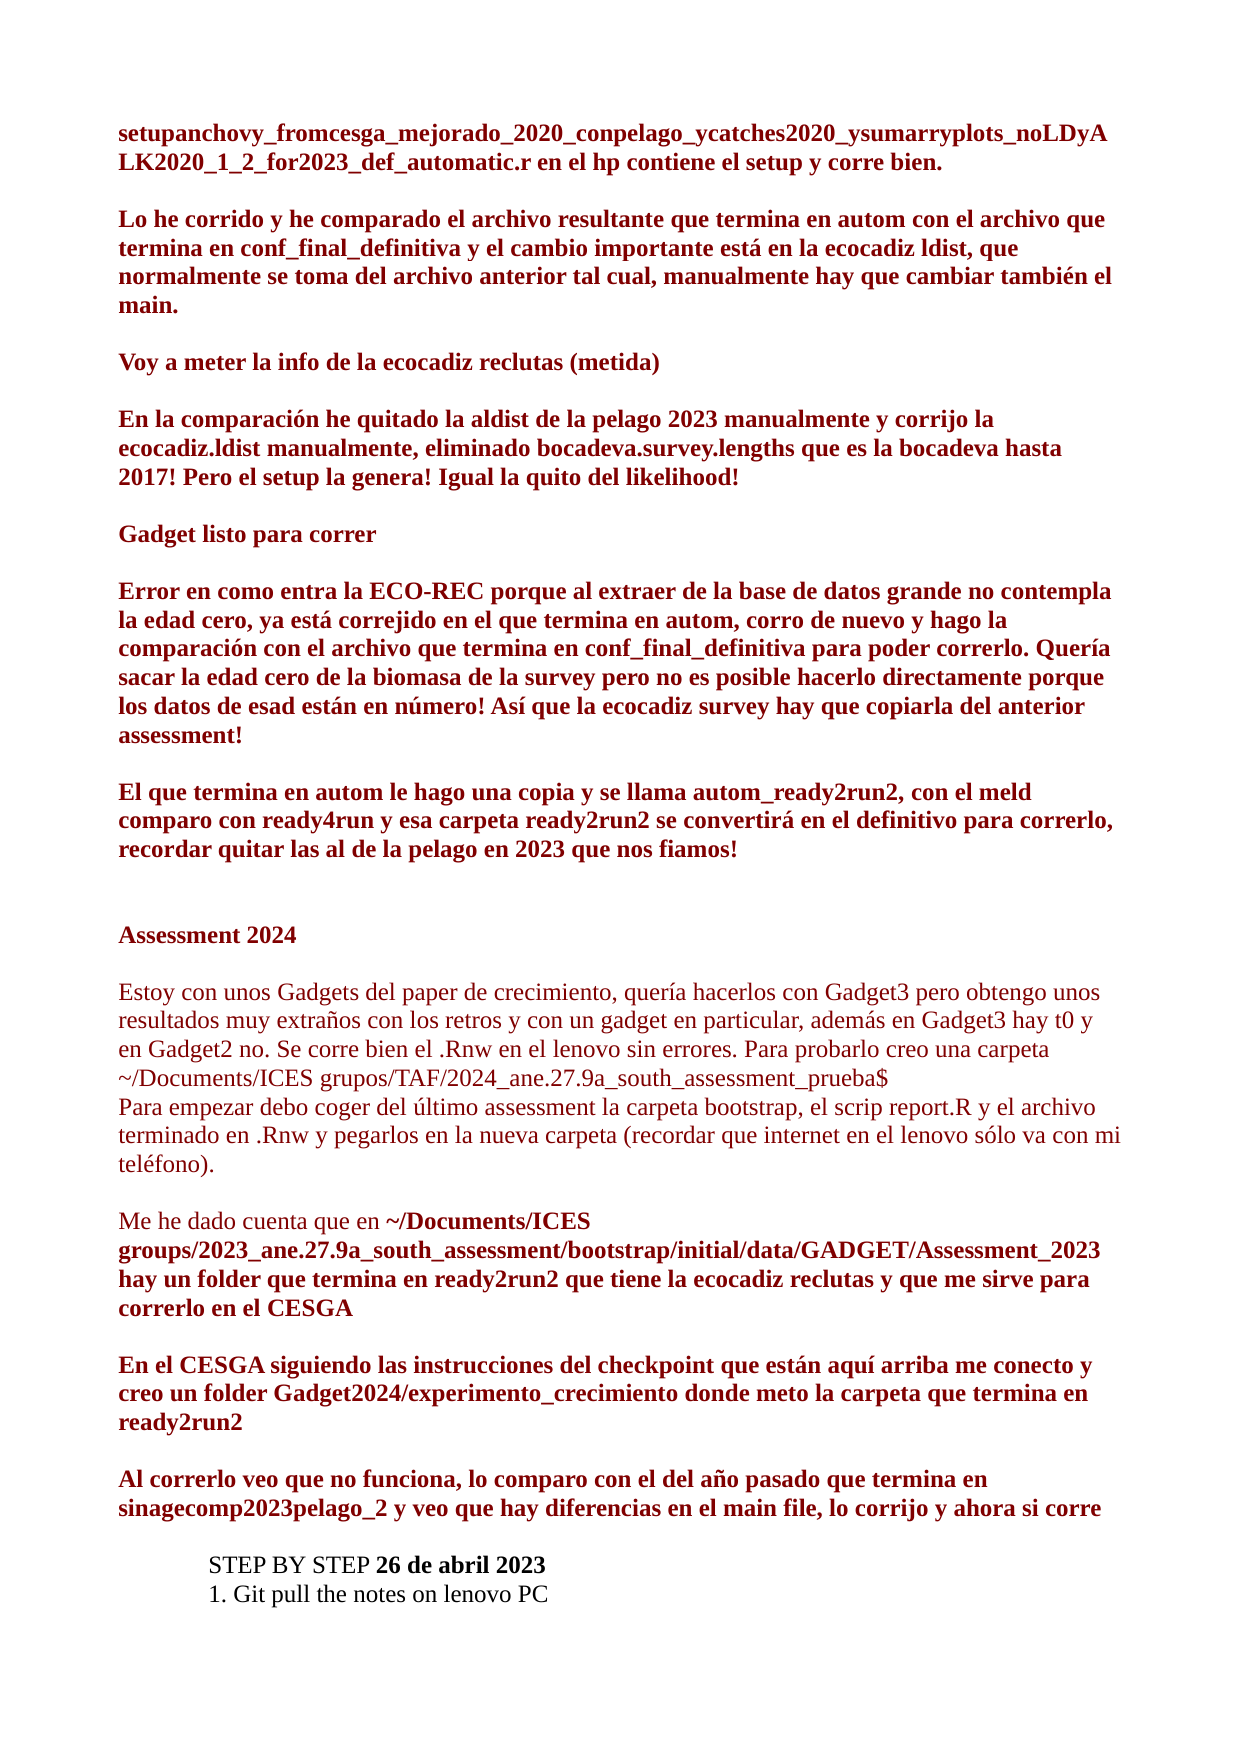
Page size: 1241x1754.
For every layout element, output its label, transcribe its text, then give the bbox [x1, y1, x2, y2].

text Assessment 2024 [118, 920, 1122, 948]
text Para empezar debo coger del último assessment la carpeta bootstrap, el scrip report.R y el archivo terminado en .Rnw y pegarlos en la nueva carpeta (recordar que internet en el lenovo sólo va con mi teléfono). [118, 1092, 1122, 1178]
text setupanchovy_fromcesga_mejorado_2020_conpelago_ycatches2020_ysumarryplots_noLDyALK2020_1_2_for2023_def_automatic.r en el hp contiene el setup y corre bien. [118, 118, 1122, 176]
text En la comparación he quitado la aldist de la pelago 2023 manualmente y corrijo la ecocadiz.ldist manualmente, eliminado bocadeva.survey.lengths que es la bocadeva hasta 2017! Pero el setup la genera! Igual la quito del likelihood! [118, 404, 1122, 491]
text STEP BY STEP 26 de abril 2023 [208, 1550, 1122, 1579]
text Al correrlo veo que no funciona, lo comparo con el del año pasado que termina en sinagecomp2023pelago_2 y veo que hay diferencias en el main file, lo corrijo y ahora si corre [118, 1464, 1122, 1522]
text Error en como entra la ECO-REC porque al extraer de la base de datos grande no contempla la edad cero, ya está correjido en el que termina en autom, corro de nuevo y hago la comparación con el archivo que termina en conf_final_definitiva para poder correrlo. Quería sacar la edad cero de la biomasa de la survey pero no es posible hacerlo directamente porque los datos de esad están en número! Así que la ecocadiz survey hay que copiarla del anterior assessment! [118, 576, 1122, 748]
text ~/Documents/ICES grupos/TAF/2024_ane.27.9a_south_assessment_prueba$ [118, 1063, 1122, 1092]
text Estoy con unos Gadgets del paper de crecimiento, quería hacerlos con Gadget3 pero obtengo unos resultados muy extraños con los retros y con un gadget en particular, además en Gadget3 hay t0 y en Gadget2 no. Se corre bien el .Rnw en el lenovo sin errores. Para probarlo creo una carpeta [118, 977, 1122, 1063]
text Lo he corrido y he comparado el archivo resultante que termina en autom con el archivo que termina en conf_final_definitiva y el cambio importante está en la ecocadiz ldist, que normalmente se toma del archivo anterior tal cual, manualmente hay que cambiar también el main. [118, 204, 1122, 319]
text El que termina en autom le hago una copia y se llama autom_ready2run2, con el meld comparo con ready4run y esa carpeta ready2run2 se convertirá en el definitivo para correrlo, recordar quitar las al de la pelago en 2023 que nos fiamos! [118, 777, 1122, 863]
text En el CESGA siguiendo las instrucciones del checkpoint que están aquí arriba me conecto y creo un folder Gadget2024/experimento_crecimiento donde meto la carpeta que termina en ready2run2 [118, 1350, 1122, 1436]
text 1. Git pull the notes on lenovo PC [208, 1579, 1122, 1608]
text Gadget listo para correr [118, 519, 1122, 548]
text Voy a meter la info de la ecocadiz reclutas (metida) [118, 347, 1122, 376]
text Me he dado cuenta que en ~/Documents/ICES groups/2023_ane.27.9a_south_assessment/bootstrap/initial/data/GADGET/Assessment_2023 hay un folder que termina en ready2run2 que tiene la ecocadiz reclutas y que me sirve para correrlo en el CESGA [118, 1206, 1122, 1321]
